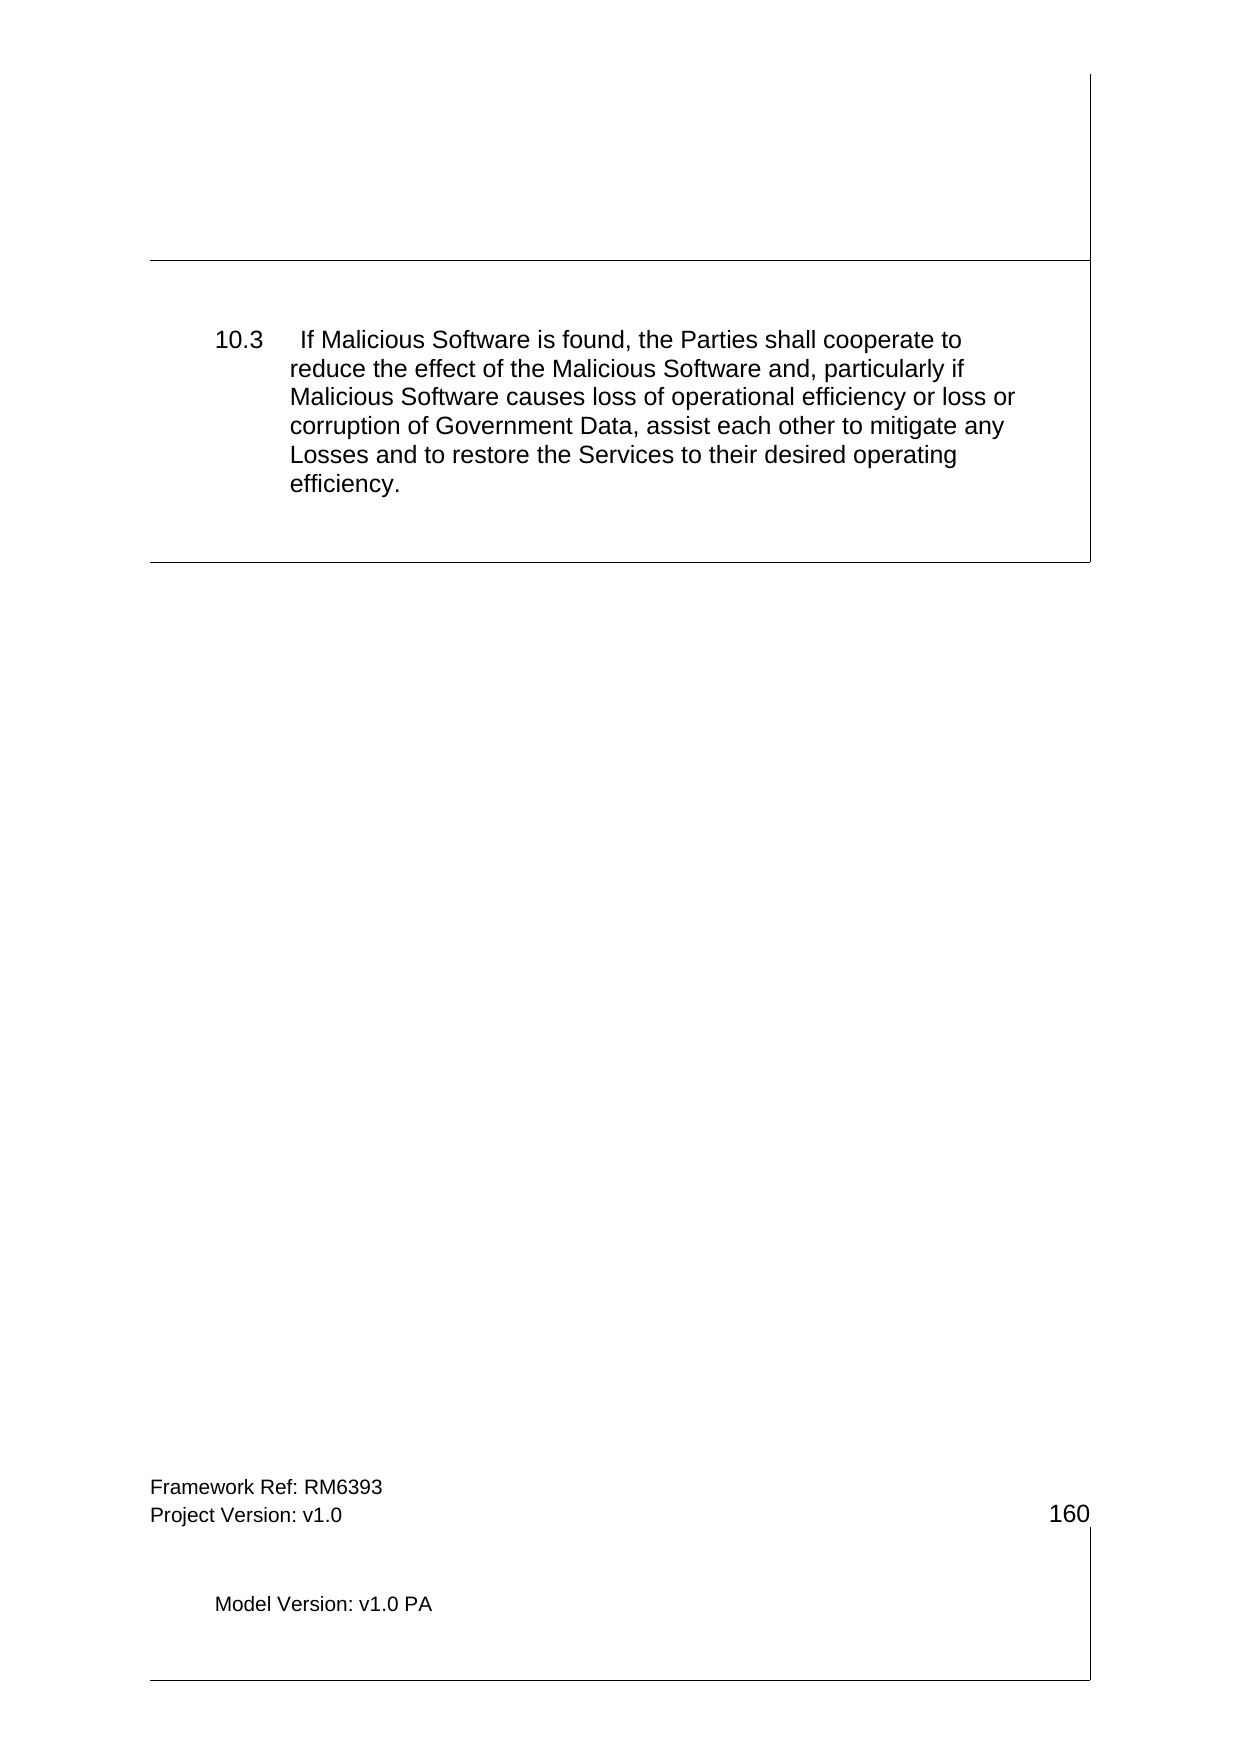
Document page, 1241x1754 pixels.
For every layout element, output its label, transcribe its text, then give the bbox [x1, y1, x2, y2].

list If Malicious Software is found, the Parties shall cooperate to reduce the effect of the Malicious Software and, particularly if Malicious Software causes loss of operational efficiency or loss or corruption of Government Data, assist each other to mitigate any Losses and to restore the Services to their desired operating efficiency. [150, 260, 1090, 562]
